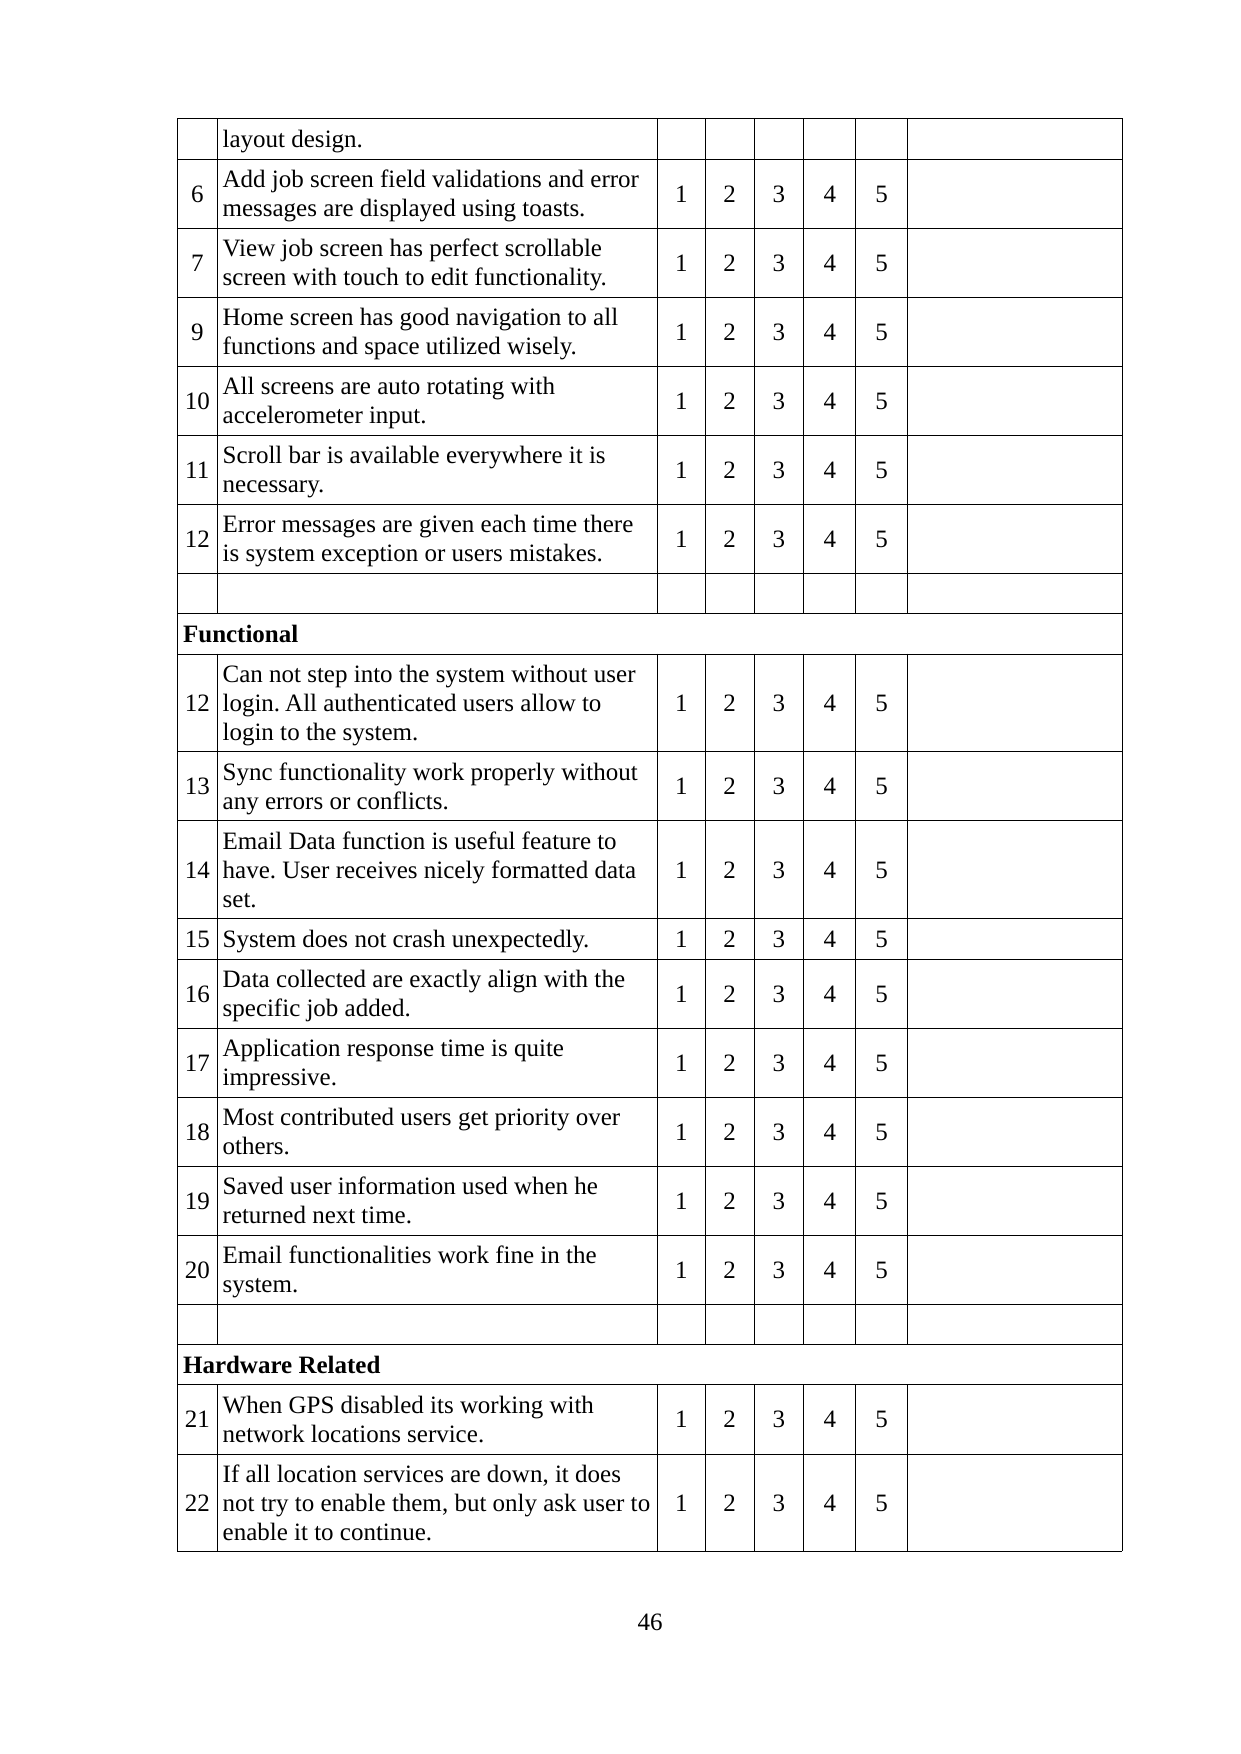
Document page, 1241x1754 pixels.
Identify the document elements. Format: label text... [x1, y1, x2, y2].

table_cell 3 [755, 1167, 803, 1235]
table_cell 4 [804, 752, 855, 820]
table_cell 3 [755, 1098, 803, 1166]
table_cell [908, 367, 1122, 435]
table_cell [658, 574, 705, 613]
table_cell Hardware Related [178, 1345, 1122, 1384]
table_cell 1 [658, 1167, 705, 1235]
table_cell 5 [856, 1167, 907, 1235]
table_cell 3 [755, 505, 803, 573]
table_cell Add job screen field validations and error messages are displayed using toasts. [218, 160, 657, 227]
table_cell [908, 119, 1122, 158]
table_cell [908, 1098, 1122, 1166]
table_cell [908, 298, 1122, 366]
table_cell 5 [856, 367, 907, 435]
table_cell 4 [804, 505, 855, 573]
table_cell 5 [856, 960, 907, 1027]
table_cell 3 [755, 655, 803, 751]
table_cell [804, 574, 855, 613]
table_cell 2 [706, 821, 754, 918]
table_cell 5 [856, 919, 907, 958]
table_cell 2 [706, 960, 754, 1027]
table_cell System does not crash unexpectedly. [218, 919, 657, 958]
table_cell [856, 574, 907, 613]
table_cell All screens are auto rotating with accelerometer input. [218, 367, 657, 435]
table_cell 3 [755, 1236, 803, 1304]
table_cell 4 [804, 919, 855, 958]
table_cell 3 [755, 919, 803, 958]
table_cell 14 [178, 821, 217, 918]
table_cell 5 [856, 1098, 907, 1166]
table_cell Scroll bar is available everywhere it is necessary. [218, 436, 657, 504]
table_cell 4 [804, 1455, 855, 1551]
table_cell [908, 752, 1122, 820]
table_cell 19 [178, 1167, 217, 1235]
table_cell [804, 1305, 855, 1344]
table_cell 10 [178, 367, 217, 435]
table_cell 1 [658, 160, 705, 227]
table_cell [755, 1305, 803, 1344]
table_cell 2 [706, 752, 754, 820]
table_cell 1 [658, 919, 705, 958]
table_cell 3 [755, 960, 803, 1027]
table_cell [178, 574, 217, 613]
table_cell Email functionalities work fine in the system. [218, 1236, 657, 1304]
table_cell 5 [856, 505, 907, 573]
table_cell [658, 1305, 705, 1344]
table_cell Home screen has good navigation to all functions and space utilized wisely. [218, 298, 657, 366]
table_cell Sync functionality work properly without any errors or conflicts. [218, 752, 657, 820]
table_cell 6 [178, 160, 217, 227]
table_cell Application response time is quite impressive. [218, 1029, 657, 1097]
table_cell 3 [755, 367, 803, 435]
table_cell 5 [856, 1385, 907, 1453]
table_cell 4 [804, 1385, 855, 1453]
table_cell [908, 505, 1122, 573]
table_cell [908, 1236, 1122, 1304]
table_cell 5 [856, 1236, 907, 1304]
table_cell 11 [178, 436, 217, 504]
table_cell [706, 119, 754, 158]
table_cell 2 [706, 1455, 754, 1551]
table_cell 4 [804, 298, 855, 366]
table_cell 3 [755, 1385, 803, 1453]
table_cell [908, 1385, 1122, 1453]
table_cell Email Data function is useful feature to have. User receives nicely formatted data set. [218, 821, 657, 918]
table_cell 4 [804, 655, 855, 751]
table_cell 4 [804, 821, 855, 918]
table_cell 18 [178, 1098, 217, 1166]
table_cell 9 [178, 298, 217, 366]
table_cell 4 [804, 160, 855, 227]
table_cell Data collected are exactly align with the specific job added. [218, 960, 657, 1027]
table_cell 12 [178, 505, 217, 573]
table_cell 5 [856, 752, 907, 820]
table_cell 13 [178, 752, 217, 820]
table_cell 2 [706, 1385, 754, 1453]
table_cell 3 [755, 229, 803, 297]
table_cell 2 [706, 1167, 754, 1235]
table_cell 5 [856, 298, 907, 366]
table_cell [908, 160, 1122, 227]
table_cell 1 [658, 752, 705, 820]
table_cell [908, 1305, 1122, 1344]
table_cell 5 [856, 229, 907, 297]
table_cell 1 [658, 1098, 705, 1166]
table_cell 1 [658, 821, 705, 918]
table_cell 5 [856, 1029, 907, 1097]
table_cell [856, 1305, 907, 1344]
table_cell Saved user information used when he returned next time. [218, 1167, 657, 1235]
table_cell Most contributed users get priority over others. [218, 1098, 657, 1166]
table_cell 2 [706, 919, 754, 958]
table_cell 17 [178, 1029, 217, 1097]
table_cell [658, 119, 705, 158]
table_cell [908, 1029, 1122, 1097]
table_cell If all location services are down, it does not try to enable them, but only ask user to enable it to continue. [218, 1455, 657, 1551]
table_cell 1 [658, 367, 705, 435]
table_cell 2 [706, 298, 754, 366]
table_cell 3 [755, 821, 803, 918]
table_cell 3 [755, 436, 803, 504]
table_cell [706, 1305, 754, 1344]
table_cell [908, 821, 1122, 918]
table_cell 1 [658, 1236, 705, 1304]
table_cell 1 [658, 655, 705, 751]
table_cell 2 [706, 1029, 754, 1097]
table_cell [908, 1455, 1122, 1551]
table_cell [755, 574, 803, 613]
table_cell [706, 574, 754, 613]
table_cell 21 [178, 1385, 217, 1453]
table_cell 4 [804, 1029, 855, 1097]
table_cell 2 [706, 1098, 754, 1166]
table_cell 5 [856, 821, 907, 918]
table_cell [908, 436, 1122, 504]
table_cell 2 [706, 160, 754, 227]
table_cell When GPS disabled its working with network locations service. [218, 1385, 657, 1453]
table_cell 4 [804, 367, 855, 435]
table_cell 4 [804, 1236, 855, 1304]
table_cell View job screen has perfect scrollable screen with touch to edit functionality. [218, 229, 657, 297]
table_cell 4 [804, 229, 855, 297]
table_cell 5 [856, 655, 907, 751]
table_cell 4 [804, 960, 855, 1027]
table_cell 12 [178, 655, 217, 751]
table_cell 3 [755, 752, 803, 820]
table_cell [856, 119, 907, 158]
table_cell 3 [755, 298, 803, 366]
table_cell [178, 1305, 217, 1344]
table_cell Error messages are given each time there is system exception or users mistakes. [218, 505, 657, 573]
table_cell 2 [706, 436, 754, 504]
table_cell 3 [755, 1455, 803, 1551]
table_cell [908, 574, 1122, 613]
table_cell 3 [755, 160, 803, 227]
table_cell 1 [658, 1455, 705, 1551]
table_cell 2 [706, 367, 754, 435]
table_cell 16 [178, 960, 217, 1027]
table_cell [908, 1167, 1122, 1235]
table_cell 1 [658, 960, 705, 1027]
table_cell 20 [178, 1236, 217, 1304]
table_cell [755, 119, 803, 158]
table_cell 1 [658, 505, 705, 573]
table_cell 2 [706, 655, 754, 751]
table_cell 1 [658, 436, 705, 504]
table_cell 4 [804, 1098, 855, 1166]
table_cell 4 [804, 436, 855, 504]
table_cell 3 [755, 1029, 803, 1097]
table_cell 5 [856, 1455, 907, 1551]
table_cell 1 [658, 229, 705, 297]
table_cell layout design. [218, 119, 657, 158]
table_cell [908, 960, 1122, 1027]
table_cell 15 [178, 919, 217, 958]
table_cell 22 [178, 1455, 217, 1551]
table_cell 5 [856, 436, 907, 504]
table_cell 1 [658, 1029, 705, 1097]
table_cell [178, 119, 217, 158]
table_cell 2 [706, 1236, 754, 1304]
table_cell 2 [706, 229, 754, 297]
table_cell [908, 919, 1122, 958]
table_cell 2 [706, 505, 754, 573]
table_cell 7 [178, 229, 217, 297]
table_cell Can not step into the system without user login. All authenticated users allow to login to the system. [218, 655, 657, 751]
table_cell 1 [658, 298, 705, 366]
table_cell 1 [658, 1385, 705, 1453]
table_cell [218, 574, 657, 613]
table_cell [908, 655, 1122, 751]
table_cell 5 [856, 160, 907, 227]
table_cell Functional [178, 614, 1122, 653]
table_cell [908, 229, 1122, 297]
table_cell [804, 119, 855, 158]
table_cell [218, 1305, 657, 1344]
table_cell 4 [804, 1167, 855, 1235]
